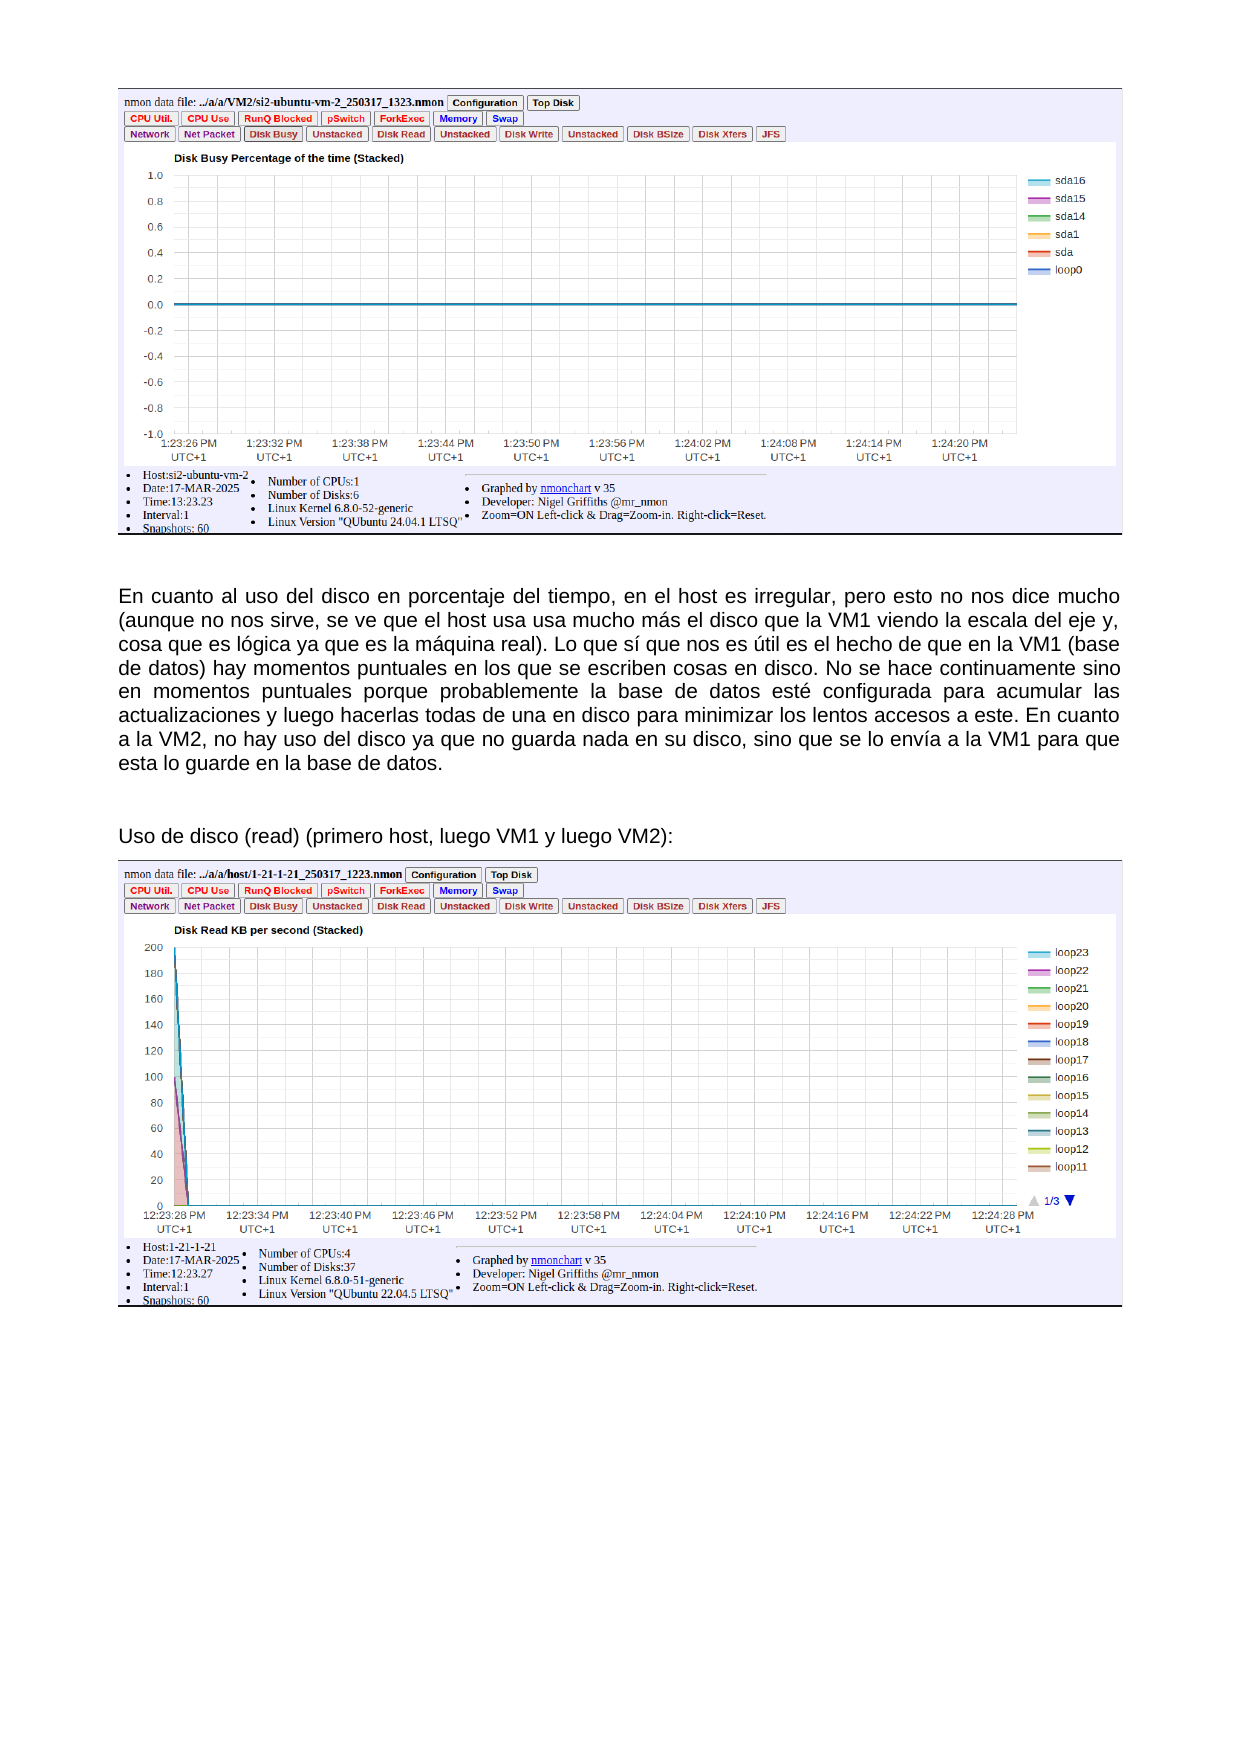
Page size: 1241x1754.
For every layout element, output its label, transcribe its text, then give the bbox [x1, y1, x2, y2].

text En cuanto al uso del disco en porcentaje del tiempo, en el host es irregular, pero esto no nos dice mucho (aunque no nos sirve, se ve que el host usa usa mucho más el disco que la VM1 viendo la escala del eje y, cosa que es lógica ya que es la máquina real). Lo que sí que nos es útil es el hecho de que en la VM1 (base de datos) hay momentos puntuales en los que se escriben cosas en disco. No se hace continuamente sino en momentos puntuales porque probablemente la base de datos esté configurada para acumular las actualizaciones y luego hacerlas todas de una en disco para minimizar los lentos accesos a este. En cuanto a la VM2, no hay uso del disco ya que no guarda nada en su disco, sino que se lo envía a la VM1 para que esta lo guarde en la base de datos. [118, 583, 1122, 775]
picture [118, 88, 1123, 535]
picture [118, 860, 1123, 1307]
text Uso de disco (read) (primero host, luego VM1 y luego VM2): [118, 824, 1122, 848]
